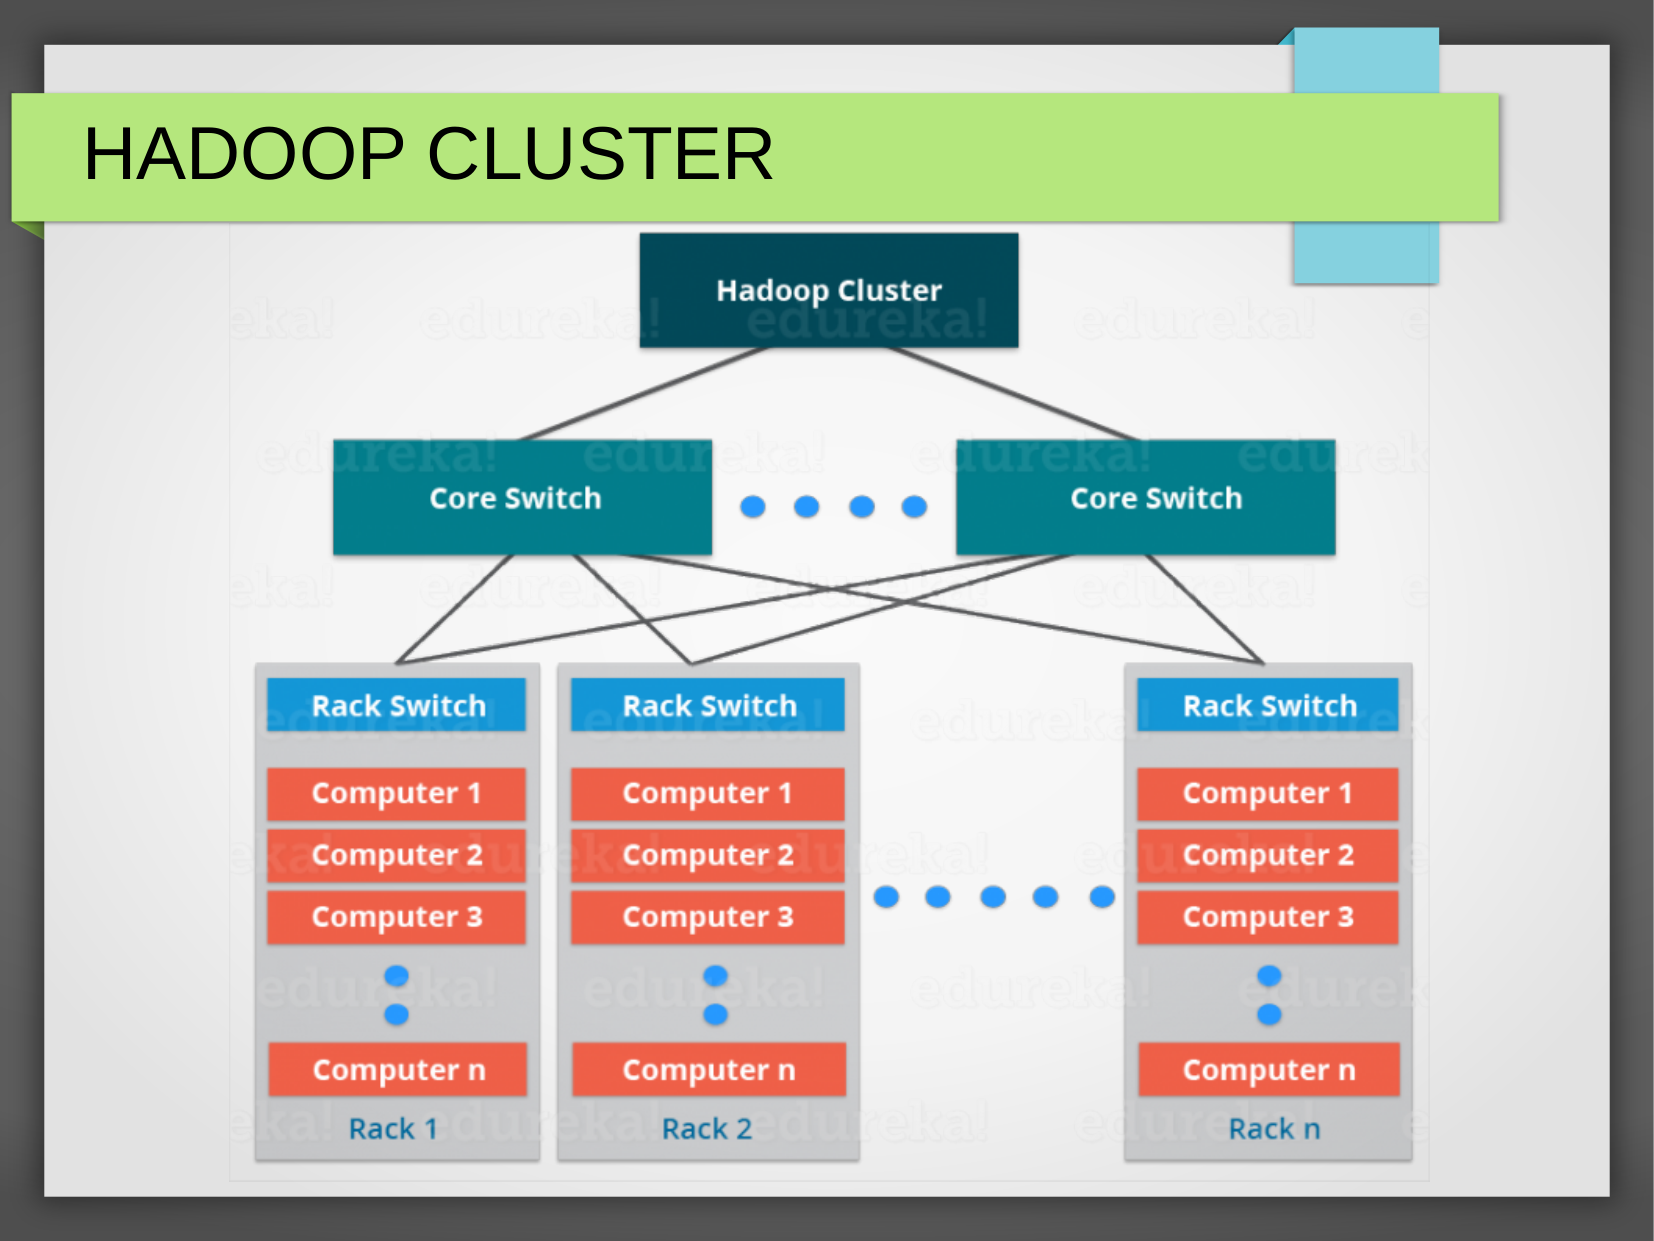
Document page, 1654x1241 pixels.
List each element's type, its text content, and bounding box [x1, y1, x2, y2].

title HADOOP CLUSTER [82, 94, 1264, 213]
picture [0, 0, 1654, 1241]
